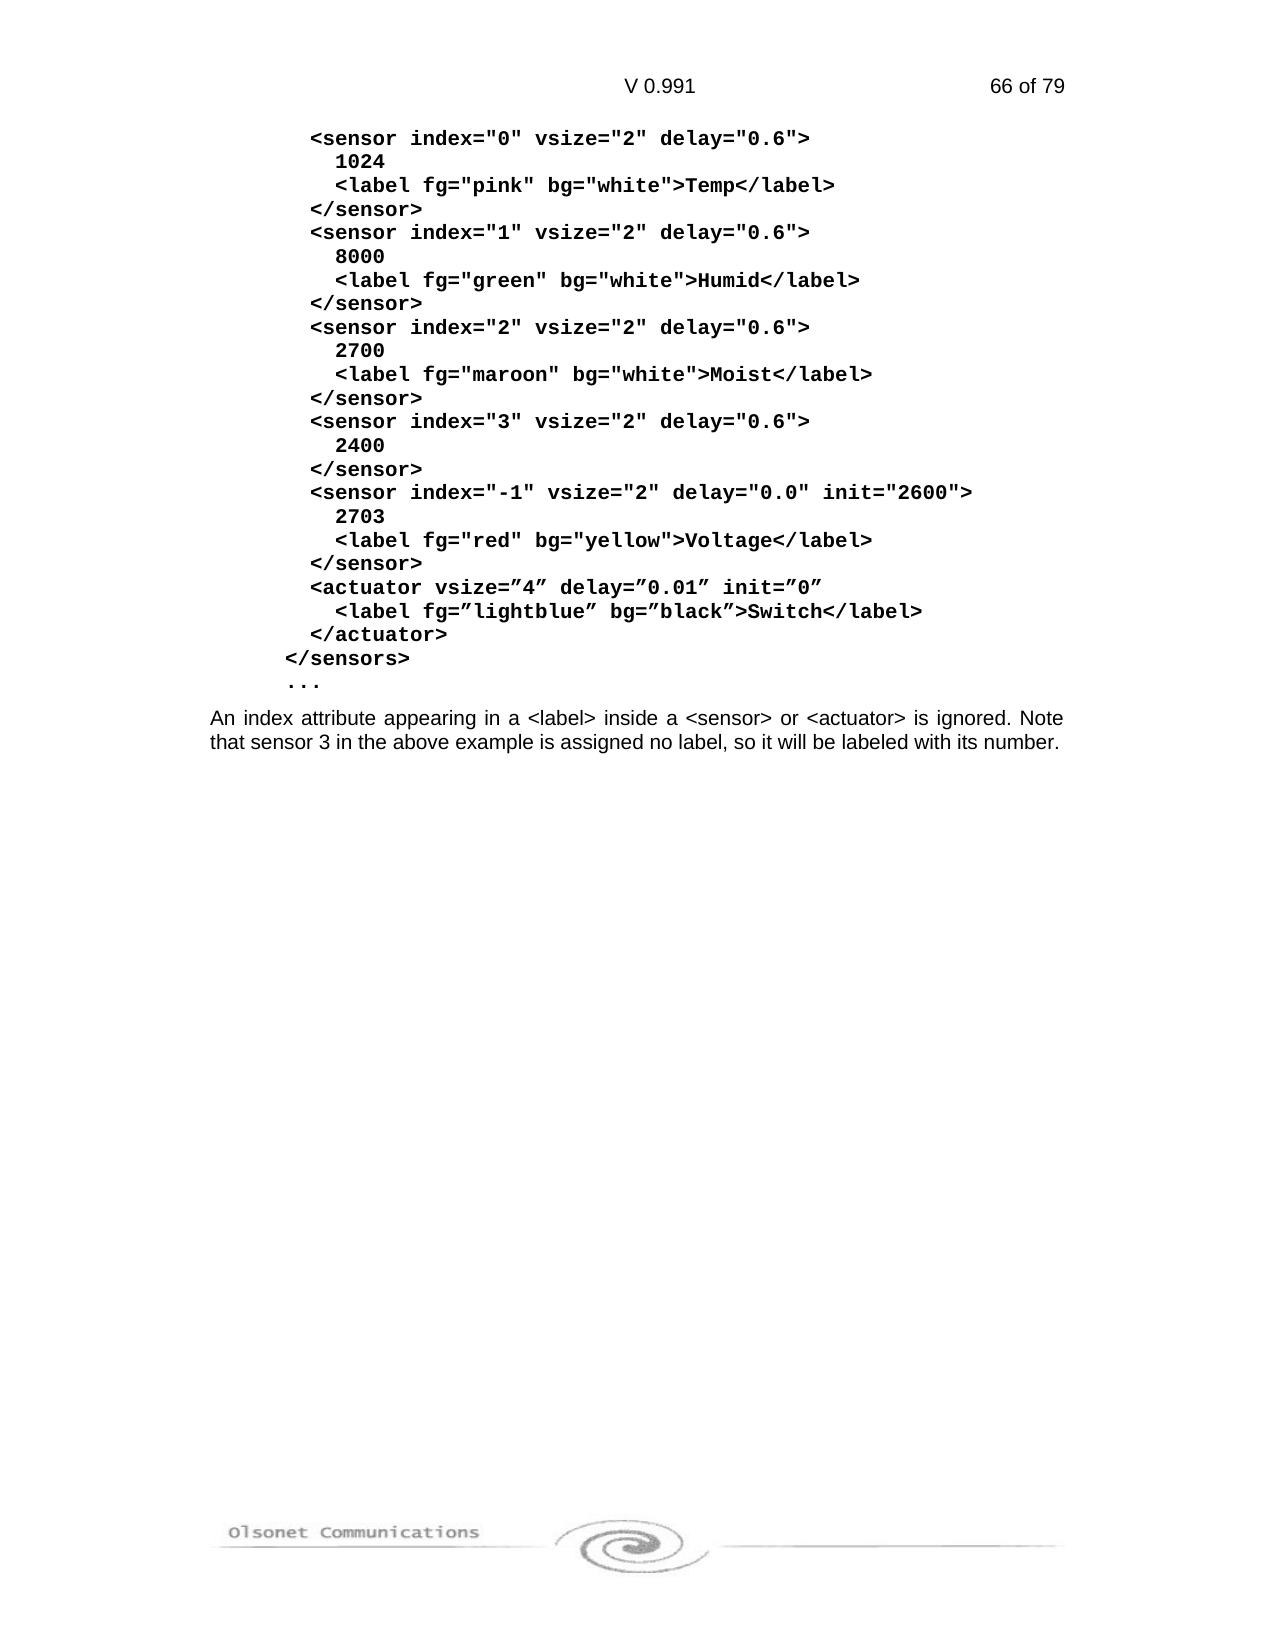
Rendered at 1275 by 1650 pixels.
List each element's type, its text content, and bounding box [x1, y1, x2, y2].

text 2703 [210, 506, 1065, 530]
text ... [210, 672, 1065, 695]
text <sensor index="1" vsize="2" delay="0.6"> [210, 222, 1065, 246]
text <sensor index="-1" vsize="2" delay="0.0" init="2600"> [210, 482, 1065, 506]
text 8000 [210, 246, 1065, 269]
text <label fg="pink" bg="white">Temp</label> [210, 175, 1065, 199]
text 2700 [210, 341, 1065, 364]
text </actuator> [210, 624, 1065, 648]
text <label fg=”lightblue” bg=”black”>Switch</label> [210, 601, 1065, 624]
text <label fg="maroon" bg="white">Moist</label> [210, 364, 1065, 388]
text 2400 [210, 435, 1065, 459]
text <sensor index="0" vsize="2" delay="0.6"> [210, 128, 1065, 151]
text 1024 [210, 151, 1065, 175]
text <label fg="green" bg="white">Humid</label> [210, 269, 1065, 293]
text </sensor> [210, 459, 1065, 482]
text </sensor> [210, 553, 1065, 577]
text <label fg="red" bg="yellow">Voltage</label> [210, 530, 1065, 553]
text <actuator vsize=”4” delay=”0.01” init=”0” [210, 577, 1065, 601]
picture [210, 1504, 1065, 1596]
text </sensor> [210, 199, 1065, 222]
text </sensor> [210, 293, 1065, 317]
text </sensors> [210, 648, 1065, 672]
text <sensor index="3" vsize="2" delay="0.6"> [210, 411, 1065, 435]
text <sensor index="2" vsize="2" delay="0.6"> [210, 317, 1065, 341]
text </sensor> [210, 388, 1065, 411]
text An index attribute appearing in a <label> inside a <sensor> or <actuator> is ignored. Note that sensor 3 in the above example is assigned no label, so it will be labeled with its number. [210, 707, 1065, 753]
